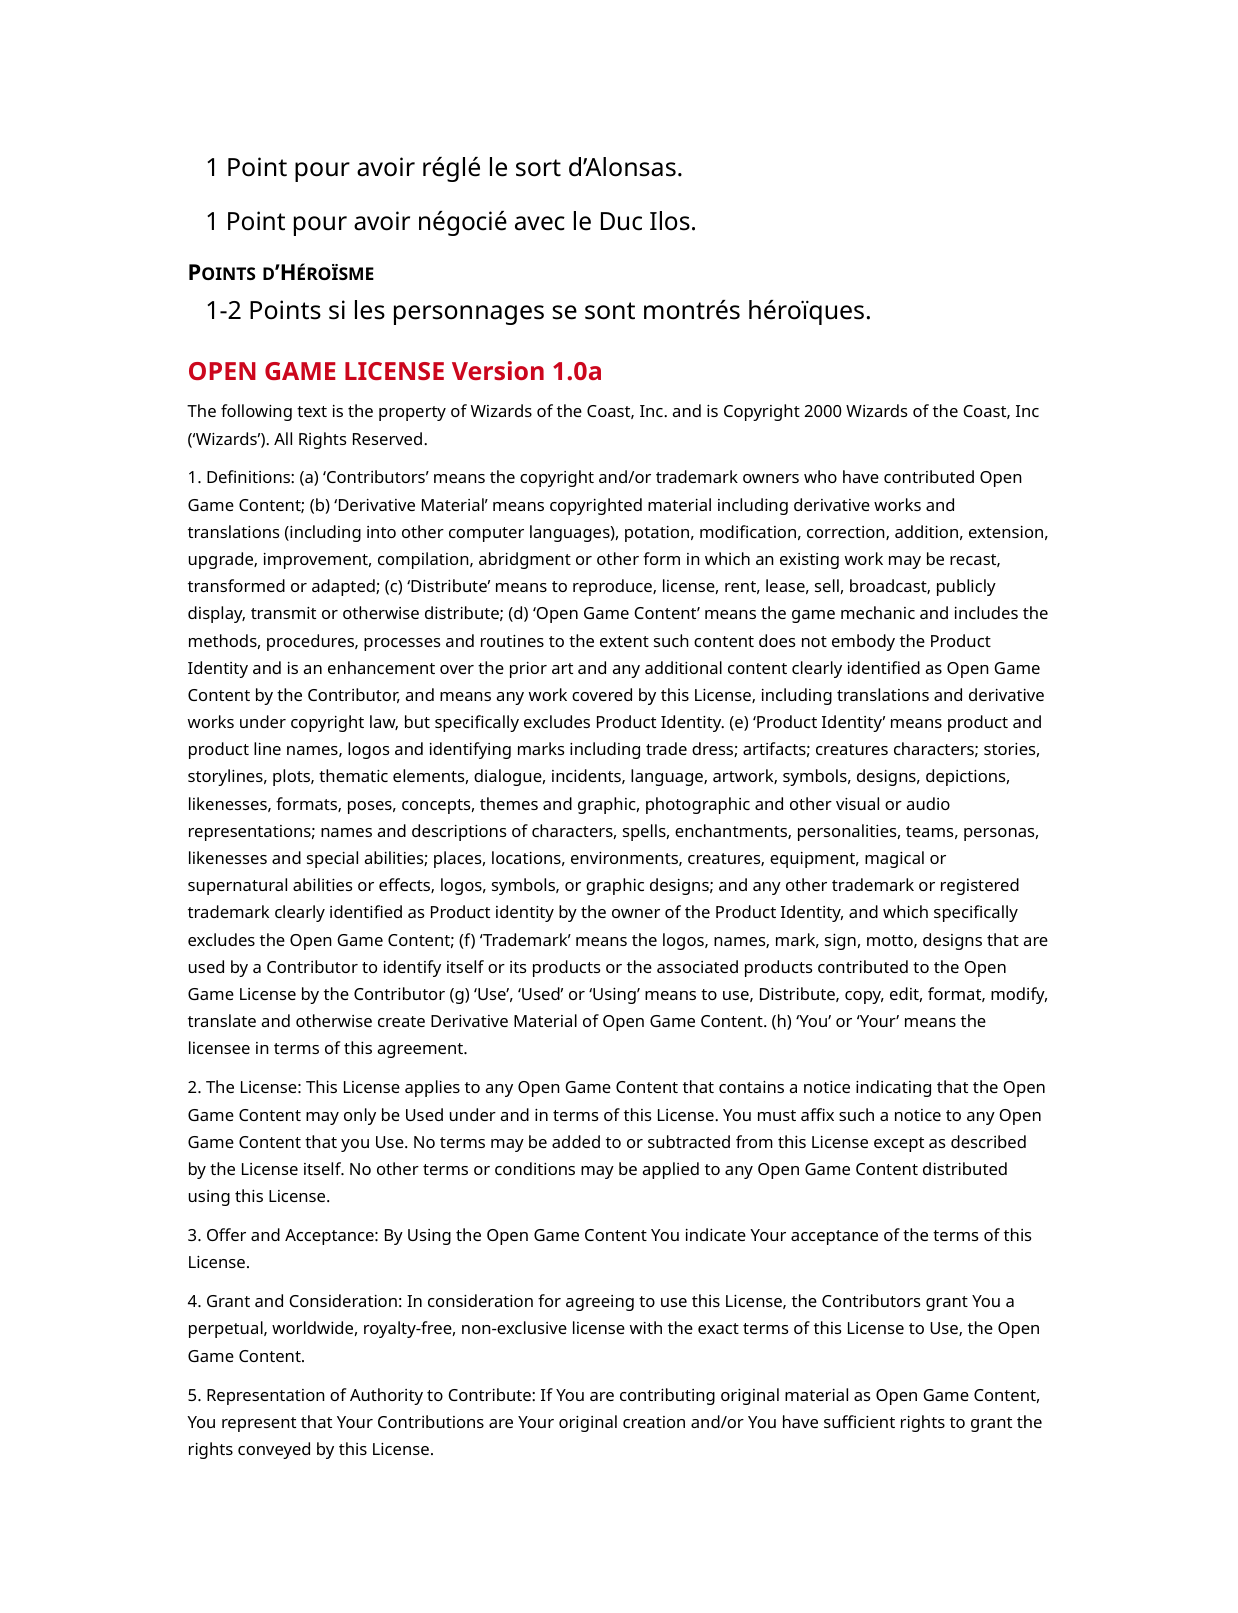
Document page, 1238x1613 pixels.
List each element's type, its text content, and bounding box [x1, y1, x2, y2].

text 4. Grant and Consideration: In consideration for agreeing to use this License, the Contributors grant You a perpetual, worldwide, royalty-free, non-exclusive license with the exact terms of this License to Use, the Open Game Content. [187, 1290, 1050, 1367]
text 1 Point pour avoir réglé le sort d’Alonsas. [187, 150, 1050, 184]
text Points d’Héroïsme [187, 257, 1050, 286]
text 1-2 Points si les personnages se sont montrés héroïques. [187, 292, 1050, 326]
text 3. Offer and Acceptance: By Using the Open Game Content You indicate Your acceptance of the terms of this License. [187, 1224, 1050, 1273]
subtitle OPEN GAME LICENSE Version 1.0a [187, 346, 1050, 387]
text 2. The License: This License applies to any Open Game Content that contains a notice indicating that the Open Game Content may only be Used under and in terms of this License. You must affix such a notice to any Open Game Content that you Use. No terms may be added to or subtracted from this License except as described by the License itself. No other terms or conditions may be applied to any Open Game Content distributed using this License. [187, 1076, 1050, 1207]
text 5. Representation of Authority to Contribute: If You are contributing original material as Open Game Content, You represent that Your Contributions are Your original creation and/or You have sufficient rights to grant the rights conveyed by this License. [187, 1383, 1050, 1460]
text The following text is the property of Wizards of the Coast, Inc. and is Copyright 2000 Wizards of the Coast, Inc (‘Wizards’). All Rights Reserved. [187, 400, 1050, 450]
text 1. Definitions: (a) ‘Contributors’ means the copyright and/or trademark owners who have contributed Open Game Content; (b) ‘Derivative Material’ means copyrighted material including derivative works and translations (including into other computer languages), potation, modification, correction, addition, extension, upgrade, improvement, compilation, abridgment or other form in which an existing work may be recast, transformed or adapted; (c) ‘Distribute’ means to reproduce, license, rent, lease, sell, broadcast, publicly display, transmit or otherwise distribute; (d) ‘Open Game Content’ means the game mechanic and includes the methods, procedures, processes and routines to the extent such content does not embody the Product Identity and is an enhancement over the prior art and any additional content clearly identified as Open Game Content by the Contributor, and means any work covered by this License, including translations and derivative works under copyright law, but specifically excludes Product Identity. (e) ‘Product Identity’ means product and product line names, logos and identifying marks including trade dress; artifacts; creatures characters; stories, storylines, plots, thematic elements, dialogue, incidents, language, artwork, symbols, designs, depictions, likenesses, formats, poses, concepts, themes and graphic, photographic and other visual or audio representations; names and descriptions of characters, spells, enchantments, personalities, teams, personas, likenesses and special abilities; places, locations, environments, creatures, equipment, magical or supernatural abilities or effects, logos, symbols, or graphic designs; and any other trademark or registered trademark clearly identified as Product identity by the owner of the Product Identity, and which specifically excludes the Open Game Content; (f) ‘Trademark’ means the logos, names, mark, sign, motto, designs that are used by a Contributor to identify itself or its products or the associated products contributed to the Open Game License by the Contributor (g) ‘Use’, ‘Used’ or ‘Using’ means to use, Distribute, copy, edit, format, modify, translate and otherwise create Derivative Material of Open Game Content. (h) ‘You’ or ‘Your’ means the licensee in terms of this agreement. [187, 466, 1050, 1060]
text 1 Point pour avoir négocié avec le Duc Ilos. [187, 203, 1050, 237]
